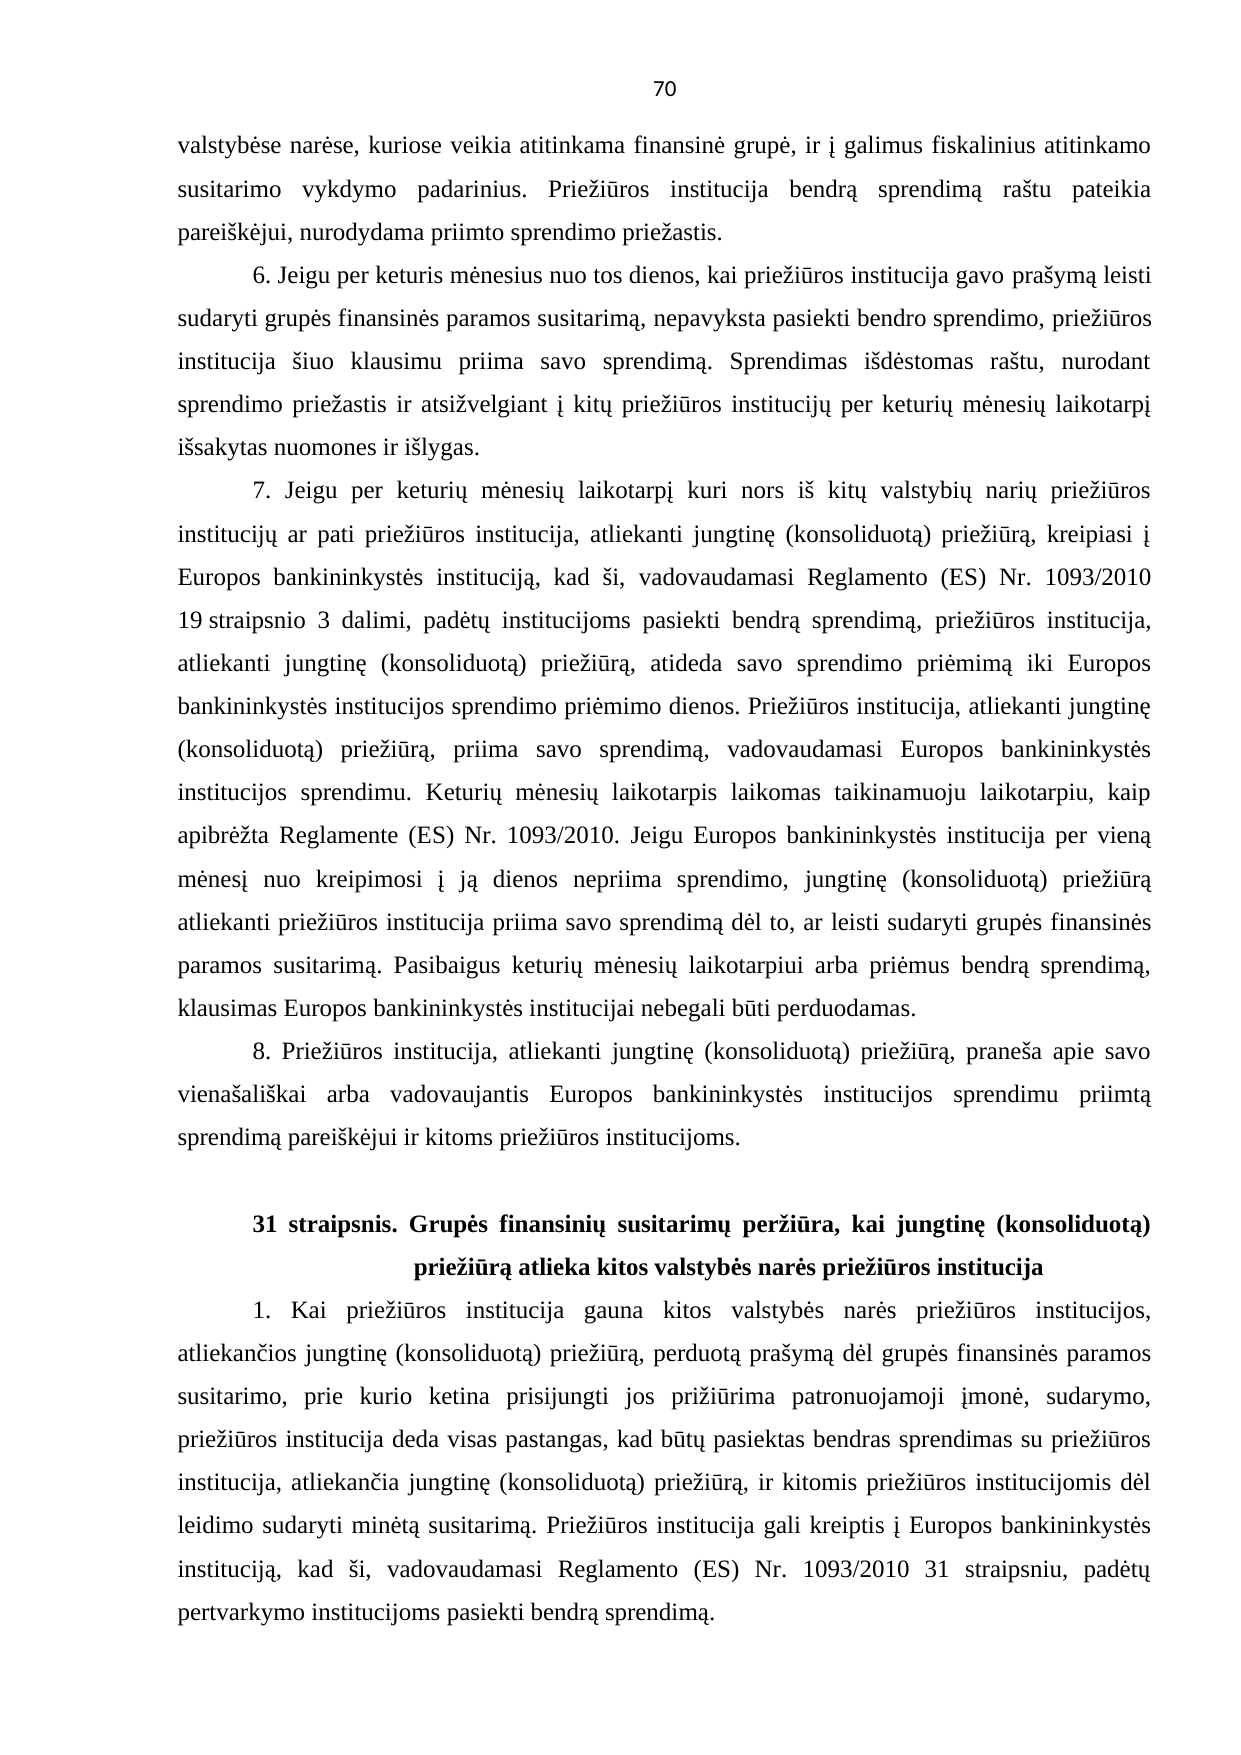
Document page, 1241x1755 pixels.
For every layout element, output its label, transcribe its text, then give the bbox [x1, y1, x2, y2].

text 7. Jeigu per keturių mėnesių laikotarpį kuri nors iš kitų valstybių narių priežiūros institucijų ar pati priežiūros institucija, atliekanti jungtinę (konsoliduotą) priežiūrą, kreipiasi į Europos bankininkystės instituciją, kad ši, vadovaudamasi Reglamento (ES) Nr. 1093/2010 19 straipsnio 3 dalimi, padėtų institucijoms pasiekti bendrą sprendimą, priežiūros institucija, atliekanti jungtinę (konsoliduotą) priežiūrą, atideda savo sprendimo priėmimą iki Europos bankininkystės institucijos sprendimo priėmimo dienos. Priežiūros institucija, atliekanti jungtinę (konsoliduotą) priežiūrą, priima savo sprendimą, vadovaudamasi Europos bankininkystės institucijos sprendimu. Keturių mėnesių laikotarpis laikomas taikinamuoju laikotarpiu, kaip apibrėžta Reglamente (ES) Nr. 1093/2010. Jeigu Europos bankininkystės institucija per vieną mėnesį nuo kreipimosi į ją dienos nepriima sprendimo, jungtinę (konsoliduotą) priežiūrą atliekanti priežiūros institucija priima savo sprendimą dėl to, ar leisti sudaryti grupės finansinės paramos susitarimą. Pasibaigus keturių mėnesių laikotarpiui arba priėmus bendrą sprendimą, klausimas Europos bankininkystės institucijai nebegali būti perduodamas. [177, 476, 1152, 1022]
text valstybėse narėse, kuriose veikia atitinkama finansinė grupė, ir į galimus fiskalinius atitinkamo susitarimo vykdymo padarinius. Priežiūros institucija bendrą sprendimą raštu pateikia pareiškėjui, nurodydama priimto sprendimo priežastis. [177, 131, 1152, 246]
text 31 straipsnis. Grupės finansinių susitarimų peržiūra, kai jungtinę (konsoliduotą) priežiūrą atlieka kitos valstybės narės priežiūros institucija [252, 1209, 1152, 1281]
text 1. Kai priežiūros institucija gauna kitos valstybės narės priežiūros institucijos, atliekančios jungtinę (konsoliduotą) priežiūrą, perduotą prašymą dėl grupės finansinės paramos susitarimo, prie kurio ketina prisijungti jos prižiūrima patronuojamoji įmonė, sudarymo, priežiūros institucija deda visas pastangas, kad būtų pasiektas bendras sprendimas su priežiūros institucija, atliekančia jungtinę (konsoliduotą) priežiūrą, ir kitomis priežiūros institucijomis dėl leidimo sudaryti minėtą susitarimą. Priežiūros institucija gali kreiptis į Europos bankininkystės instituciją, kad ši, vadovaudamasi Reglamento (ES) Nr. 1093/2010 31 straipsniu, padėtų pertvarkymo institucijoms pasiekti bendrą sprendimą. [177, 1295, 1152, 1626]
text 6. Jeigu per keturis mėnesius nuo tos dienos, kai priežiūros institucija gavo prašymą leisti sudaryti grupės finansinės paramos susitarimą, nepavyksta pasiekti bendro sprendimo, priežiūros institucija šiuo klausimu priima savo sprendimą. Sprendimas išdėstomas raštu, nurodant sprendimo priežastis ir atsižvelgiant į kitų priežiūros institucijų per keturių mėnesių laikotarpį išsakytas nuomones ir išlygas. [177, 260, 1152, 461]
text 8. Priežiūros institucija, atliekanti jungtinę (konsoliduotą) priežiūrą, praneša apie savo vienašališkai arba vadovaujantis Europos bankininkystės institucijos sprendimu priimtą sprendimą pareiškėjui ir kitoms priežiūros institucijoms. [177, 1036, 1152, 1151]
